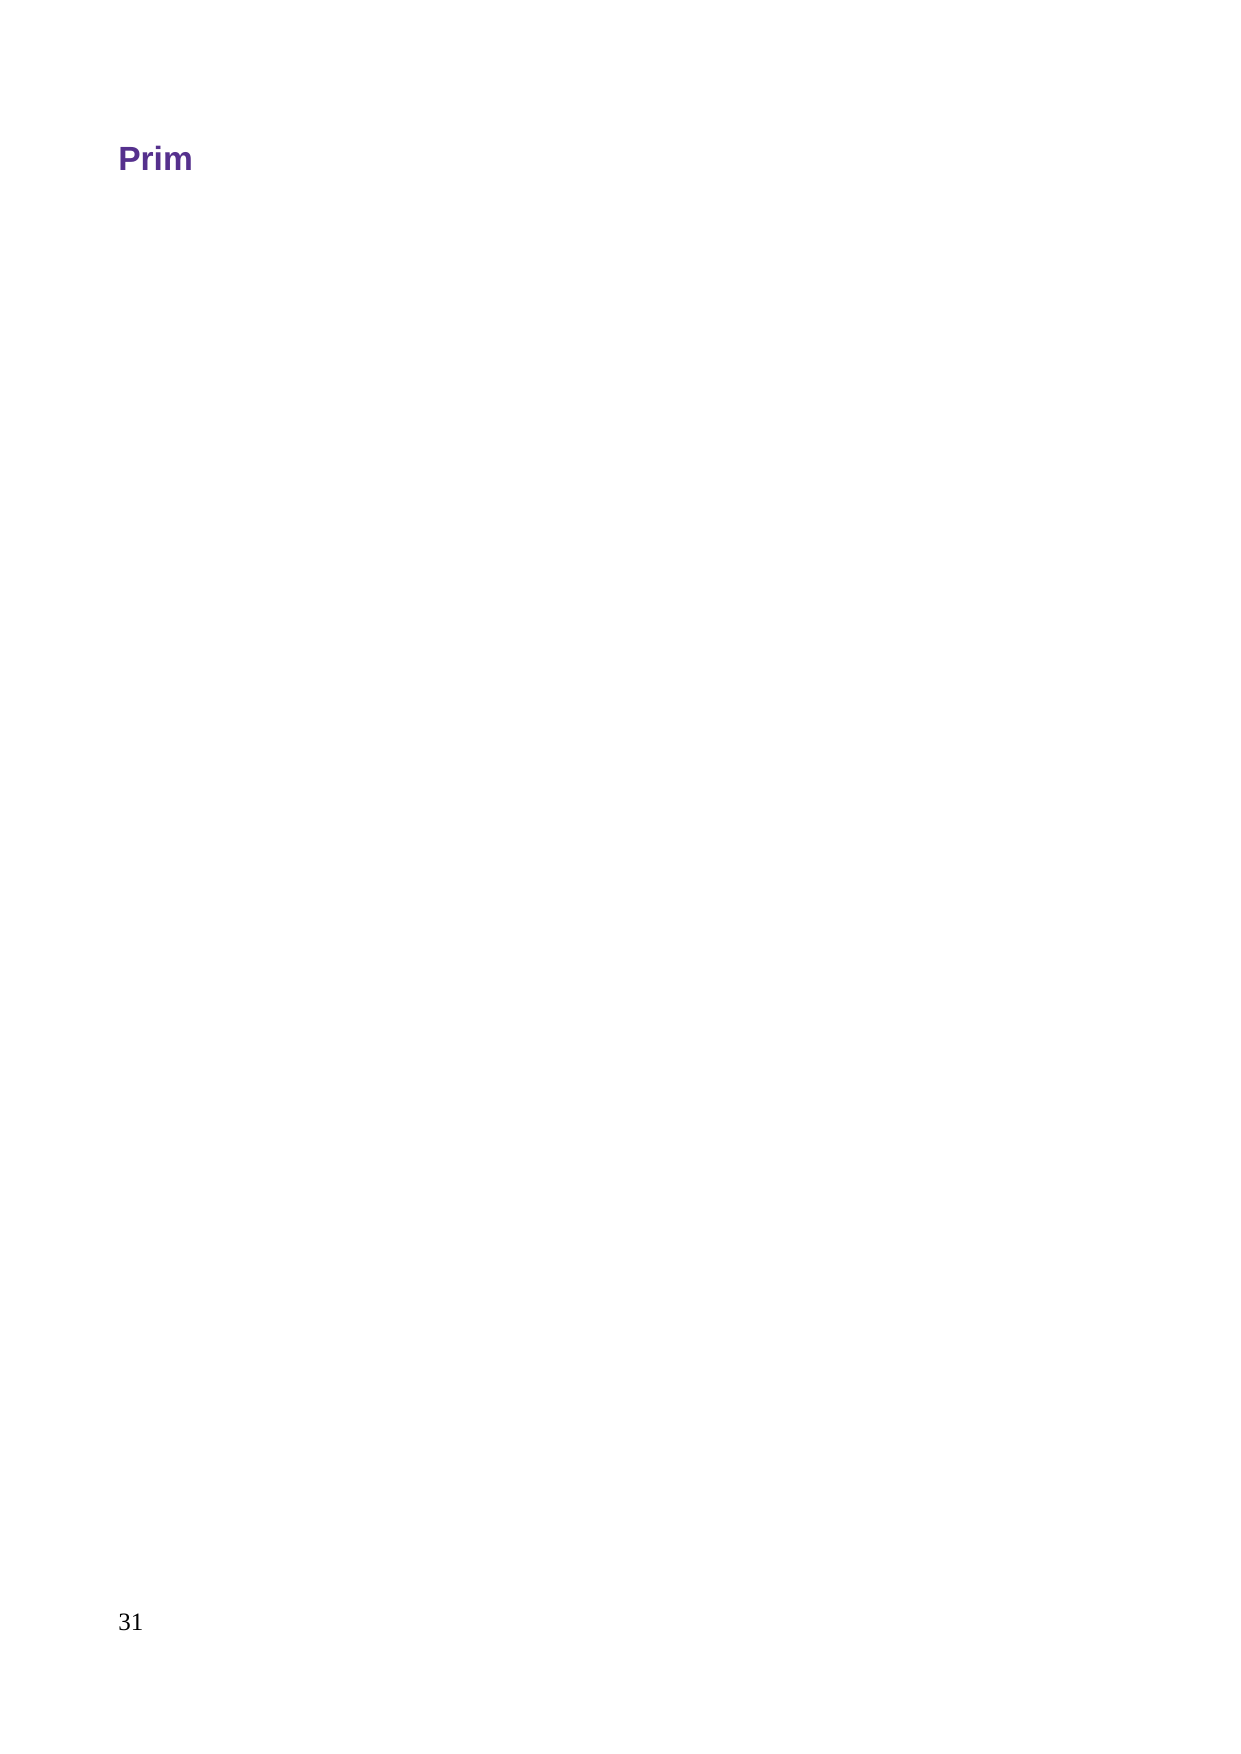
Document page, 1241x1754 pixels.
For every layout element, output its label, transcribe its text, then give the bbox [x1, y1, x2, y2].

subtitle Prim [118, 139, 1122, 178]
